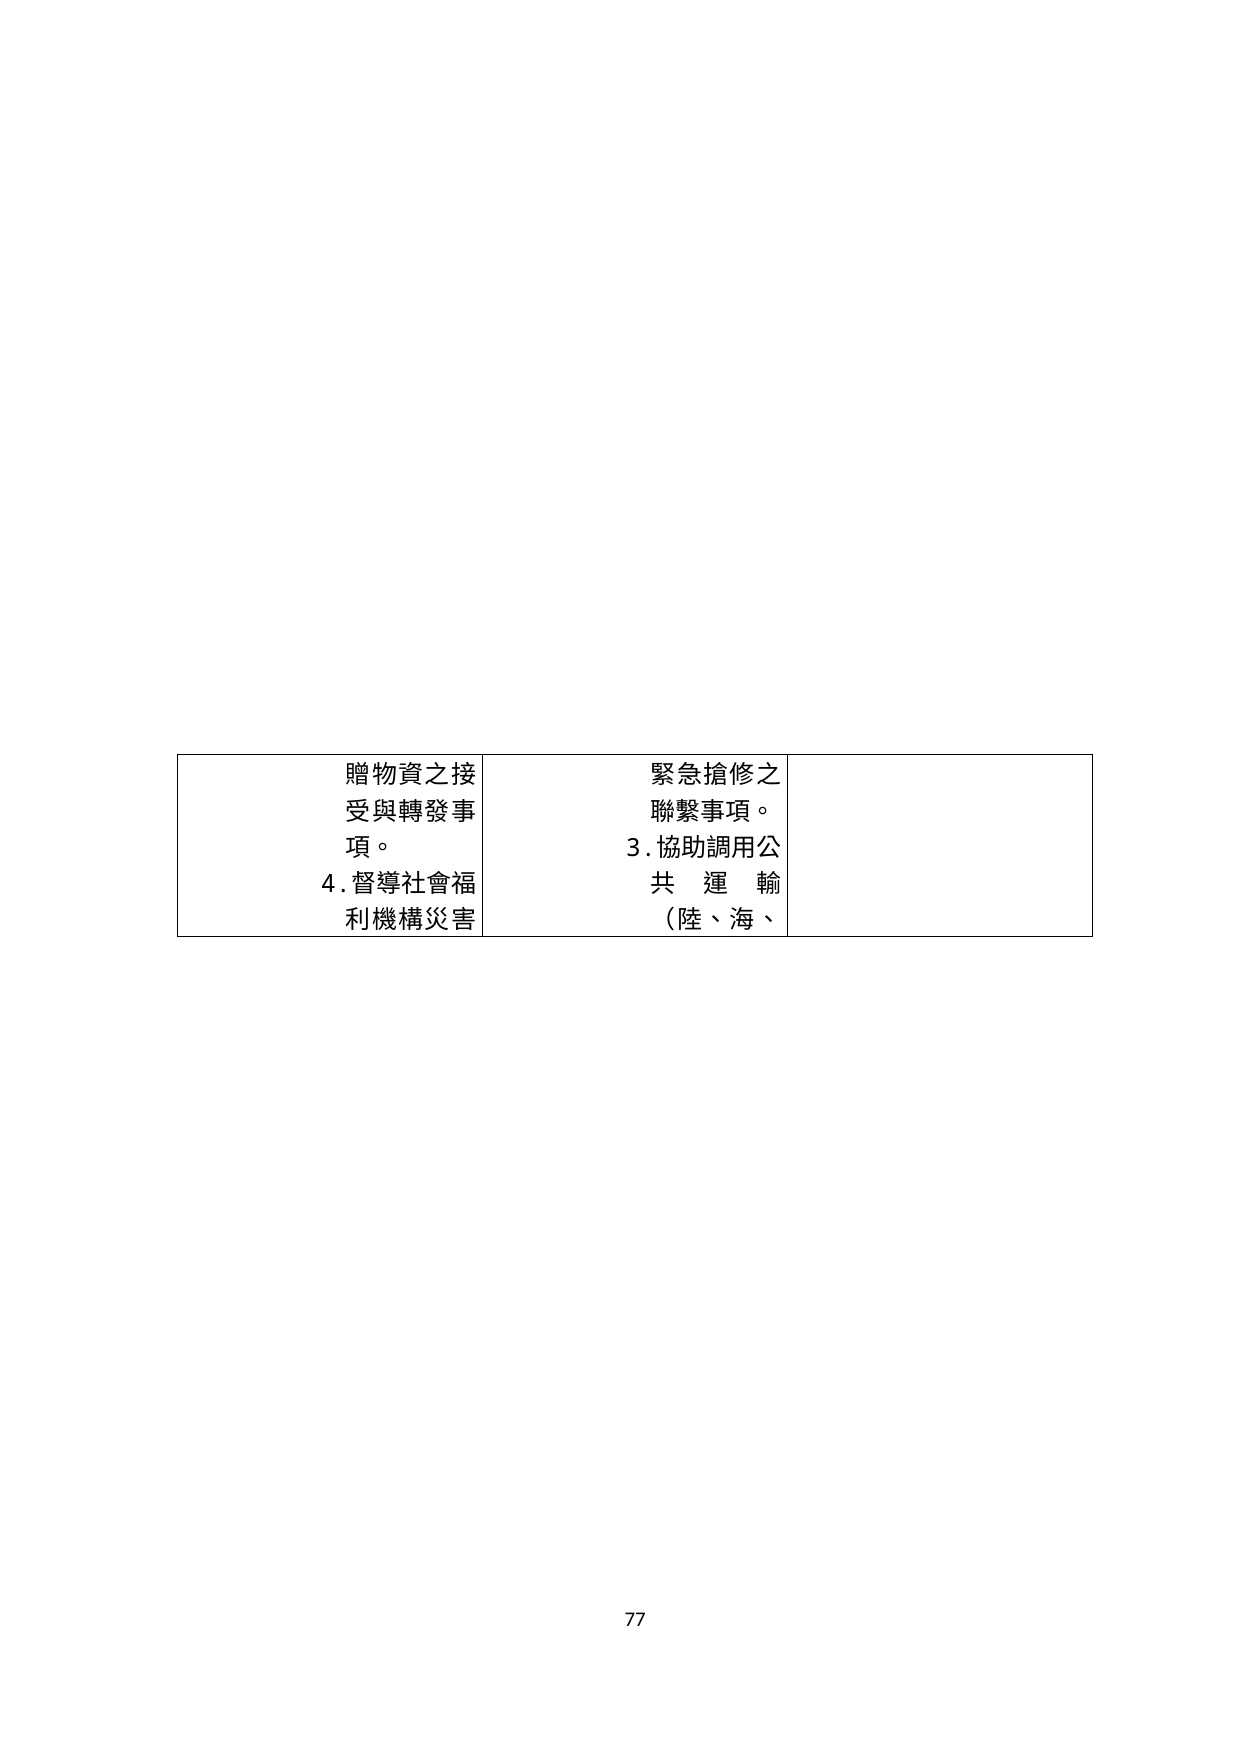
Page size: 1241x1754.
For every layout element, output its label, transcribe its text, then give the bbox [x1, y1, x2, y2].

table_cell 緊急搶修之聯繫事項。 3.協助調用公共運輸（陸、海、 [483, 755, 787, 936]
table_cell 贈物資之接受與轉發事項。 4.督導社會福利機構災害 [178, 755, 482, 936]
table_cell [788, 755, 1092, 936]
